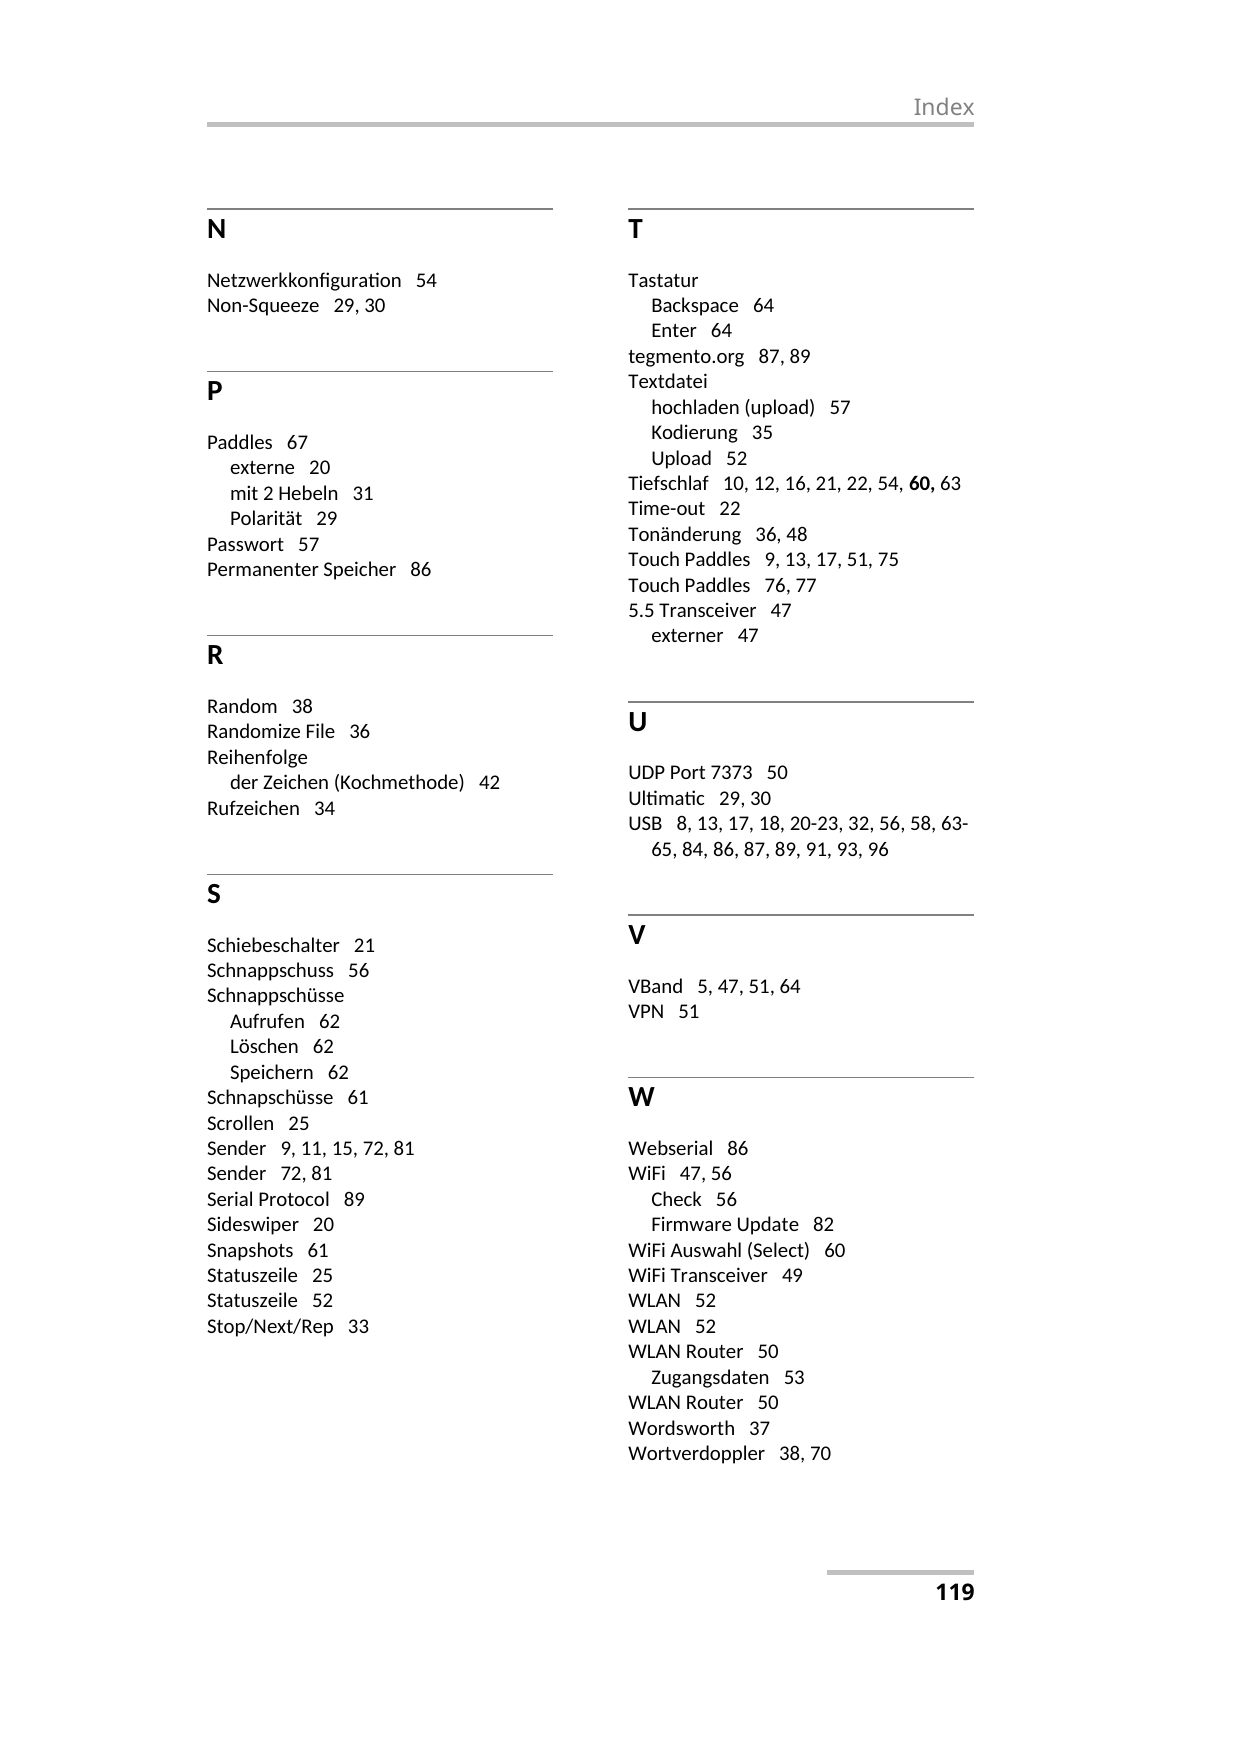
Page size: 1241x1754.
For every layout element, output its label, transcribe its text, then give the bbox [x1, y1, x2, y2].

text Random 38 [207, 693, 553, 719]
text Schnapschüsse 61 [207, 1084, 553, 1110]
text T [628, 210, 974, 246]
text Wortverdoppler 38, 70 [628, 1440, 974, 1466]
text UDP Port 7373 50 [628, 759, 974, 785]
text mit 2 Hebeln 31 [230, 480, 553, 505]
text Serial Protocol 89 [207, 1186, 553, 1211]
text Schnappschüsse [207, 983, 553, 1008]
text Sideswiper 20 [207, 1211, 553, 1237]
text Snapshots 61 [207, 1237, 553, 1262]
text WLAN Router 50 [628, 1389, 974, 1415]
text U [628, 703, 974, 738]
text VPN 51 [628, 998, 974, 1024]
text WiFi 47, 56 [628, 1161, 974, 1186]
text P [207, 372, 553, 408]
text W [628, 1078, 974, 1114]
text N [207, 210, 553, 246]
text Schiebeschalter 21 [207, 932, 553, 957]
text Kodierung 35 [651, 419, 974, 445]
text Reihenfolge [207, 744, 553, 769]
text Stop/Next/Rep 33 [207, 1313, 553, 1338]
text Aufrufen 62 [230, 1008, 553, 1033]
text tegmento.org 87, 89 [628, 343, 974, 368]
text Schnappschuss 56 [207, 957, 553, 983]
text der Zeichen (Kochmethode) 42 [230, 769, 553, 795]
text WiFi Transceiver 49 [628, 1262, 974, 1288]
text Tastatur [628, 267, 974, 292]
text Touch Paddles 76, 77 [628, 572, 974, 597]
text Netzwerkkonfiguration 54 [207, 267, 553, 292]
text Paddles 67 [207, 429, 553, 454]
text Textdatei [628, 368, 974, 394]
text WLAN 52 [628, 1288, 974, 1313]
text externe 20 [230, 454, 553, 480]
text VBand 5, 47, 51, 64 [628, 973, 974, 998]
text 5.5 Transceiver 47 [628, 597, 974, 623]
text WLAN 52 [628, 1313, 974, 1338]
text Tiefschlaf 10, 12, 16, 21, 22, 54, 60, 63 [628, 470, 974, 496]
text hochladen (upload) 57 [651, 394, 974, 419]
text Löschen 62 [230, 1033, 553, 1059]
text Passwort 57 [207, 531, 553, 556]
text Statuszeile 25 [207, 1262, 553, 1288]
text Statuszeile 52 [207, 1288, 553, 1313]
text Scrollen 25 [207, 1110, 553, 1135]
text Ultimatic 29, 30 [628, 785, 974, 810]
text Zugangsdaten 53 [651, 1364, 974, 1389]
text Firmware Update 82 [651, 1211, 974, 1237]
text Non-Squeeze 29, 30 [207, 292, 553, 318]
text externer 47 [651, 623, 974, 648]
text Randomize File 36 [207, 719, 553, 744]
text Rufzeichen 34 [207, 795, 553, 820]
text Tonänderung 36, 48 [628, 521, 974, 546]
text Webserial 86 [628, 1135, 974, 1161]
text Wordsworth 37 [628, 1415, 974, 1440]
text Speichern 62 [230, 1059, 553, 1084]
text WLAN Router 50 [628, 1338, 974, 1364]
text Touch Paddles 9, 13, 17, 51, 75 [628, 546, 974, 572]
text Sender 72, 81 [207, 1161, 553, 1186]
text Check 56 [651, 1186, 974, 1211]
text Polarität 29 [230, 505, 553, 531]
text Permanenter Speicher 86 [207, 556, 553, 582]
text USB 8, 13, 17, 18, 20-23, 32, 56, 58, 63-65, 84, 86, 87, 89, 91, 93, 96 [628, 810, 974, 861]
text Upload 52 [651, 445, 974, 470]
text V [628, 916, 974, 952]
text WiFi Auswahl (Select) 60 [628, 1237, 974, 1262]
text R [207, 636, 553, 672]
text Sender 9, 11, 15, 72, 81 [207, 1135, 553, 1161]
text Enter 64 [651, 318, 974, 343]
text Backspace 64 [651, 292, 974, 318]
text Time-out 22 [628, 496, 974, 521]
text S [207, 875, 553, 911]
